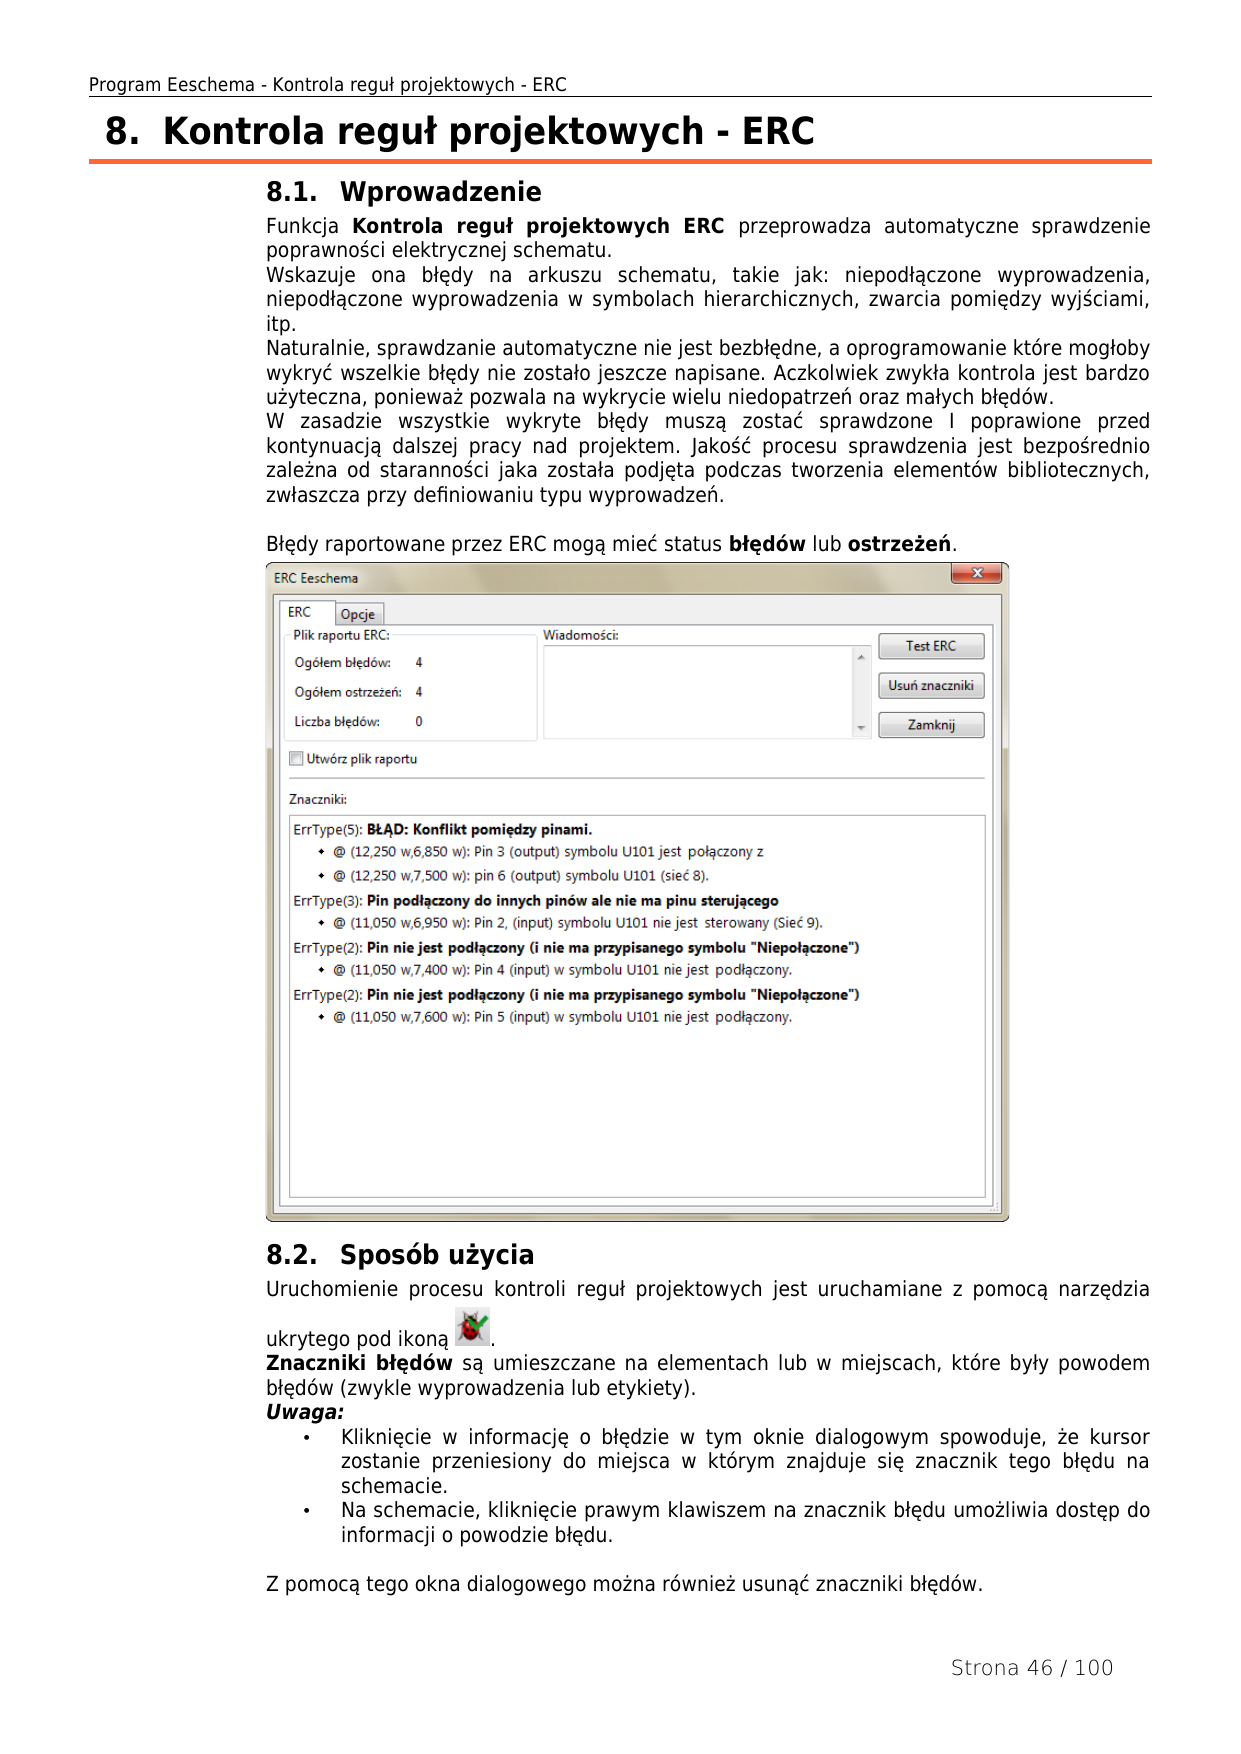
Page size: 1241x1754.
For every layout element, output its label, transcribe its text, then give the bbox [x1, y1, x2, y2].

picture [265, 562, 1010, 1222]
text Funkcja Kontrola reguł projektowych ERC przeprowadza automatyczne sprawdzenie poprawności elektrycznej schematu. [266, 213, 1152, 262]
list Na schemacie, kliknięcie prawym klawiszem na znacznik błędu umożliwia dostęp do informacji o powodzie błędu. [303, 1498, 1152, 1547]
subtitle Sposób użycia [266, 1239, 1152, 1271]
text Wskazuje ona błędy na arkuszu schematu, takie jak: niepodłączone wyprowadzenia, niepodłączone wyprowadzenia w symbolach hierarchicznych, zwarcia pomiędzy wyjściami, itp. [266, 262, 1152, 336]
subtitle Kontrola reguł projektowych - ERC [88, 103, 1152, 164]
subtitle Wprowadzenie [266, 176, 1152, 208]
text W zasadzie wszystkie wykryte błędy muszą zostać sprawdzone I poprawione przed kontynuacją dalszej pracy nad projektem. Jakość procesu sprawdzenia jest bezpośrednio zależna od staranności jaka została podjęta podczas tworzenia elementów bibliotecznych, zwłaszcza przy definiowaniu typu wyprowadzeń. [266, 409, 1152, 507]
list Kliknięcie w informację o błędzie w tym oknie dialogowym spowoduje, że kursor zostanie przeniesiony do miejsca w którym znajduje się znacznik tego błędu na schemacie. [303, 1424, 1152, 1498]
text Uwaga: [266, 1400, 1152, 1424]
text Uruchomienie procesu kontroli reguł projektowych jest uruchamiane z pomocą narzędzia ukrytego pod ikoną . [266, 1277, 1152, 1351]
picture [455, 1307, 490, 1346]
text Błędy raportowane przez ERC mogą mieć status błędów lub ostrzeżeń. [266, 532, 1152, 556]
text Znaczniki błędów są umieszczane na elementach lub w miejscach, które były powodem błędów (zwykle wyprowadzenia lub etykiety). [266, 1351, 1152, 1400]
text Z pomocą tego okna dialogowego można również usunąć znaczniki błędów. [266, 1571, 1152, 1596]
text Naturalnie, sprawdzanie automatyczne nie jest bezbłędne, a oprogramowanie które mogłoby wykryć wszelkie błędy nie zostało jeszcze napisane. Aczkolwiek zwykła kontrola jest bardzo użyteczna, ponieważ pozwala na wykrycie wielu niedopatrzeń oraz małych błędów. [266, 336, 1152, 409]
